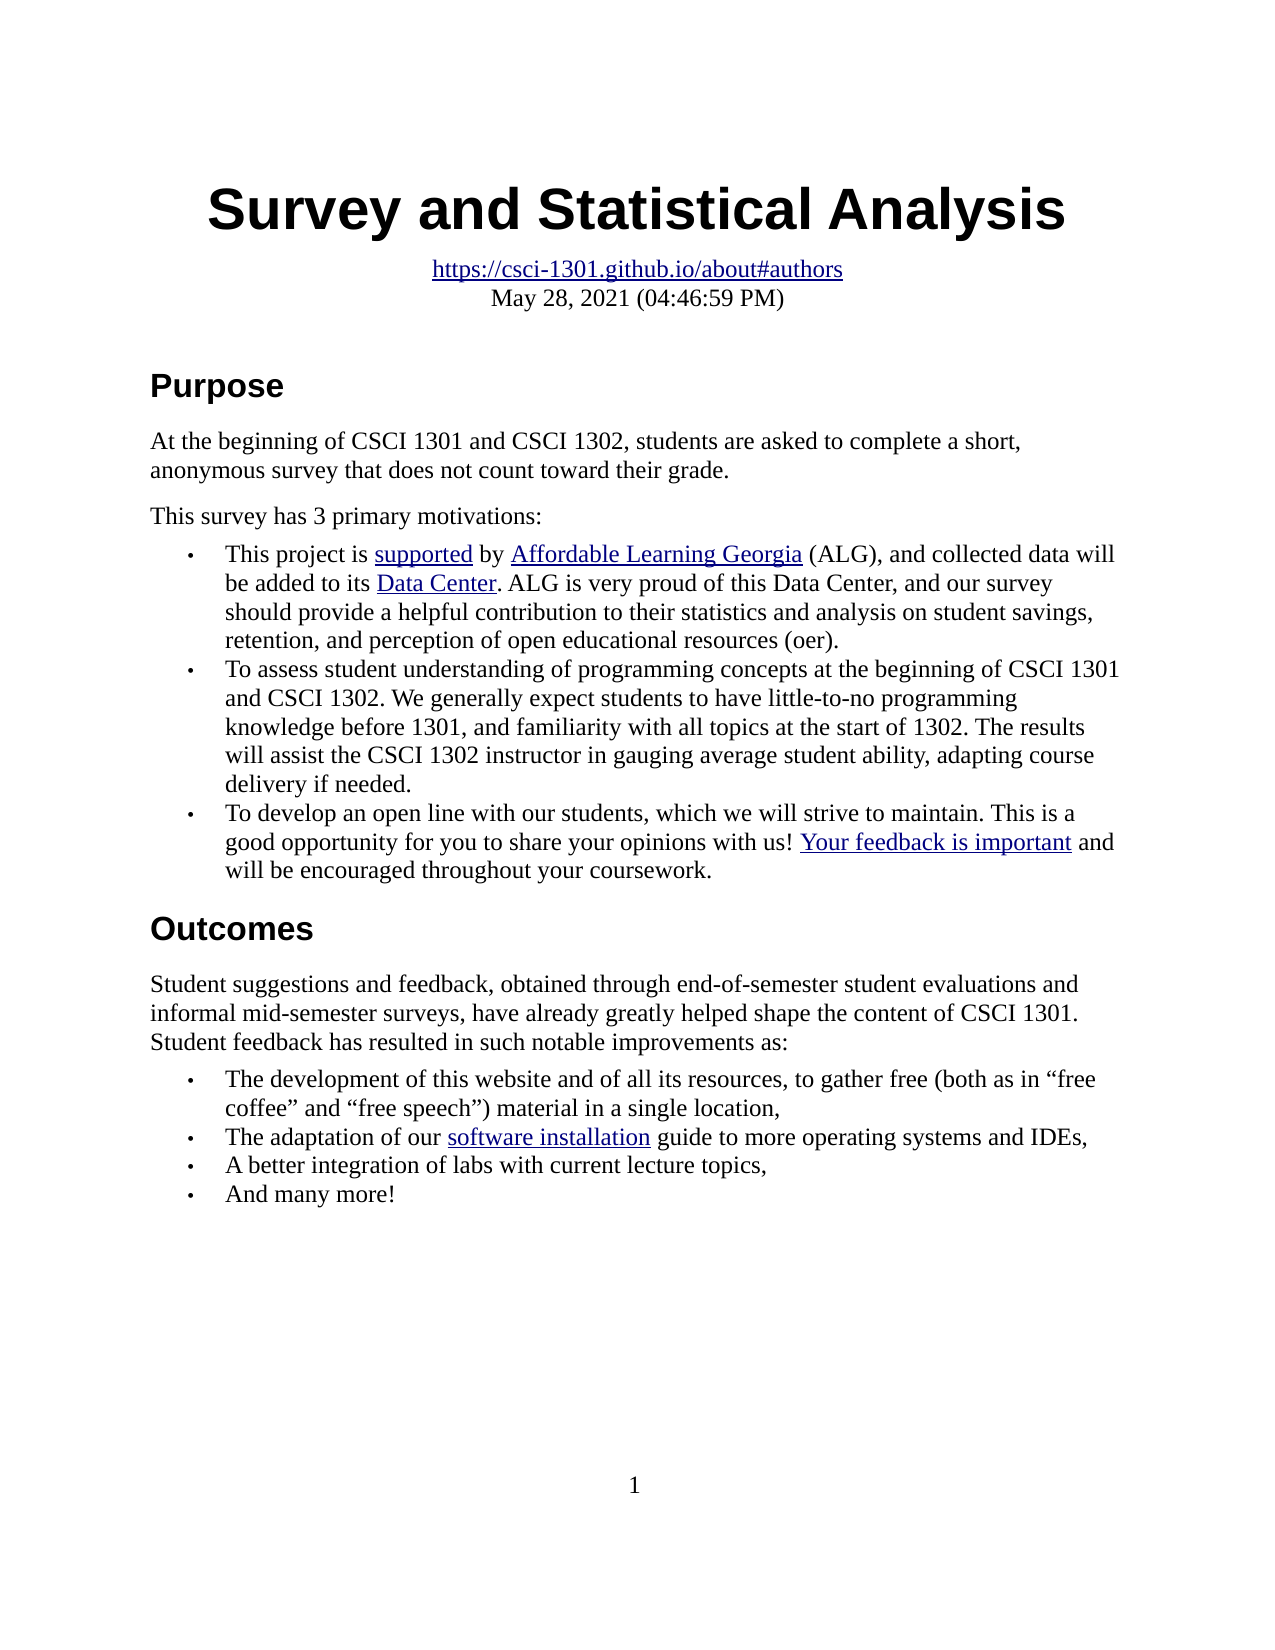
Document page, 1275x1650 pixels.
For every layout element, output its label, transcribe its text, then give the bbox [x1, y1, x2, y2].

list The adaptation of our software installation guide to more operating systems and IDEs, [187, 1122, 1125, 1151]
text Student suggestions and feedback, obtained through end-of-semester student evaluations and informal mid-semester surveys, have already greatly helped shape the content of CSCI 1301. Student feedback has resulted in such notable improvements as: [150, 969, 1125, 1055]
text This survey has 3 primary motivations: [150, 501, 1125, 530]
list A better integration of labs with current lecture topics, [187, 1151, 1125, 1179]
list To develop an open line with our students, which we will strive to maintain. This is a good opportunity for you to share your opinions with us! Your feedback is important and will be encouraged throughout your coursework. [187, 798, 1125, 884]
subtitle Purpose [150, 366, 1125, 404]
list This project is supported by Affordable Learning Georgia (ALG), and collected data will be added to its Data Center. ALG is very proud of this Data Center, and our survey should provide a helpful contribution to their statistics and analysis on student savings, retention, and perception of open educational resources (oer). [187, 539, 1125, 654]
subtitle Outcomes [150, 909, 1125, 948]
list The development of this website and of all its resources, to gather free (both as in “free coffee” and “free speech”) material in a single location, [187, 1064, 1125, 1122]
text May 28, 2021 (04:46:59 PM) [150, 283, 1125, 312]
text At the beginning of CSCI 1301 and CSCI 1302, students are asked to complete a short, anonymous survey that does not count toward their grade. [150, 426, 1125, 483]
text https://csci-1301.github.io/about#authors [150, 254, 1125, 283]
title Survey and Statistical Analysis [150, 175, 1125, 242]
list And many more! [187, 1179, 1125, 1208]
list To assess student understanding of programming concepts at the beginning of CSCI 1301 and CSCI 1302. We generally expect students to have little-to-no programming knowledge before 1301, and familiarity with all topics at the start of 1302. The results will assist the CSCI 1302 instructor in gauging average student ability, adapting course delivery if needed. [187, 654, 1125, 798]
